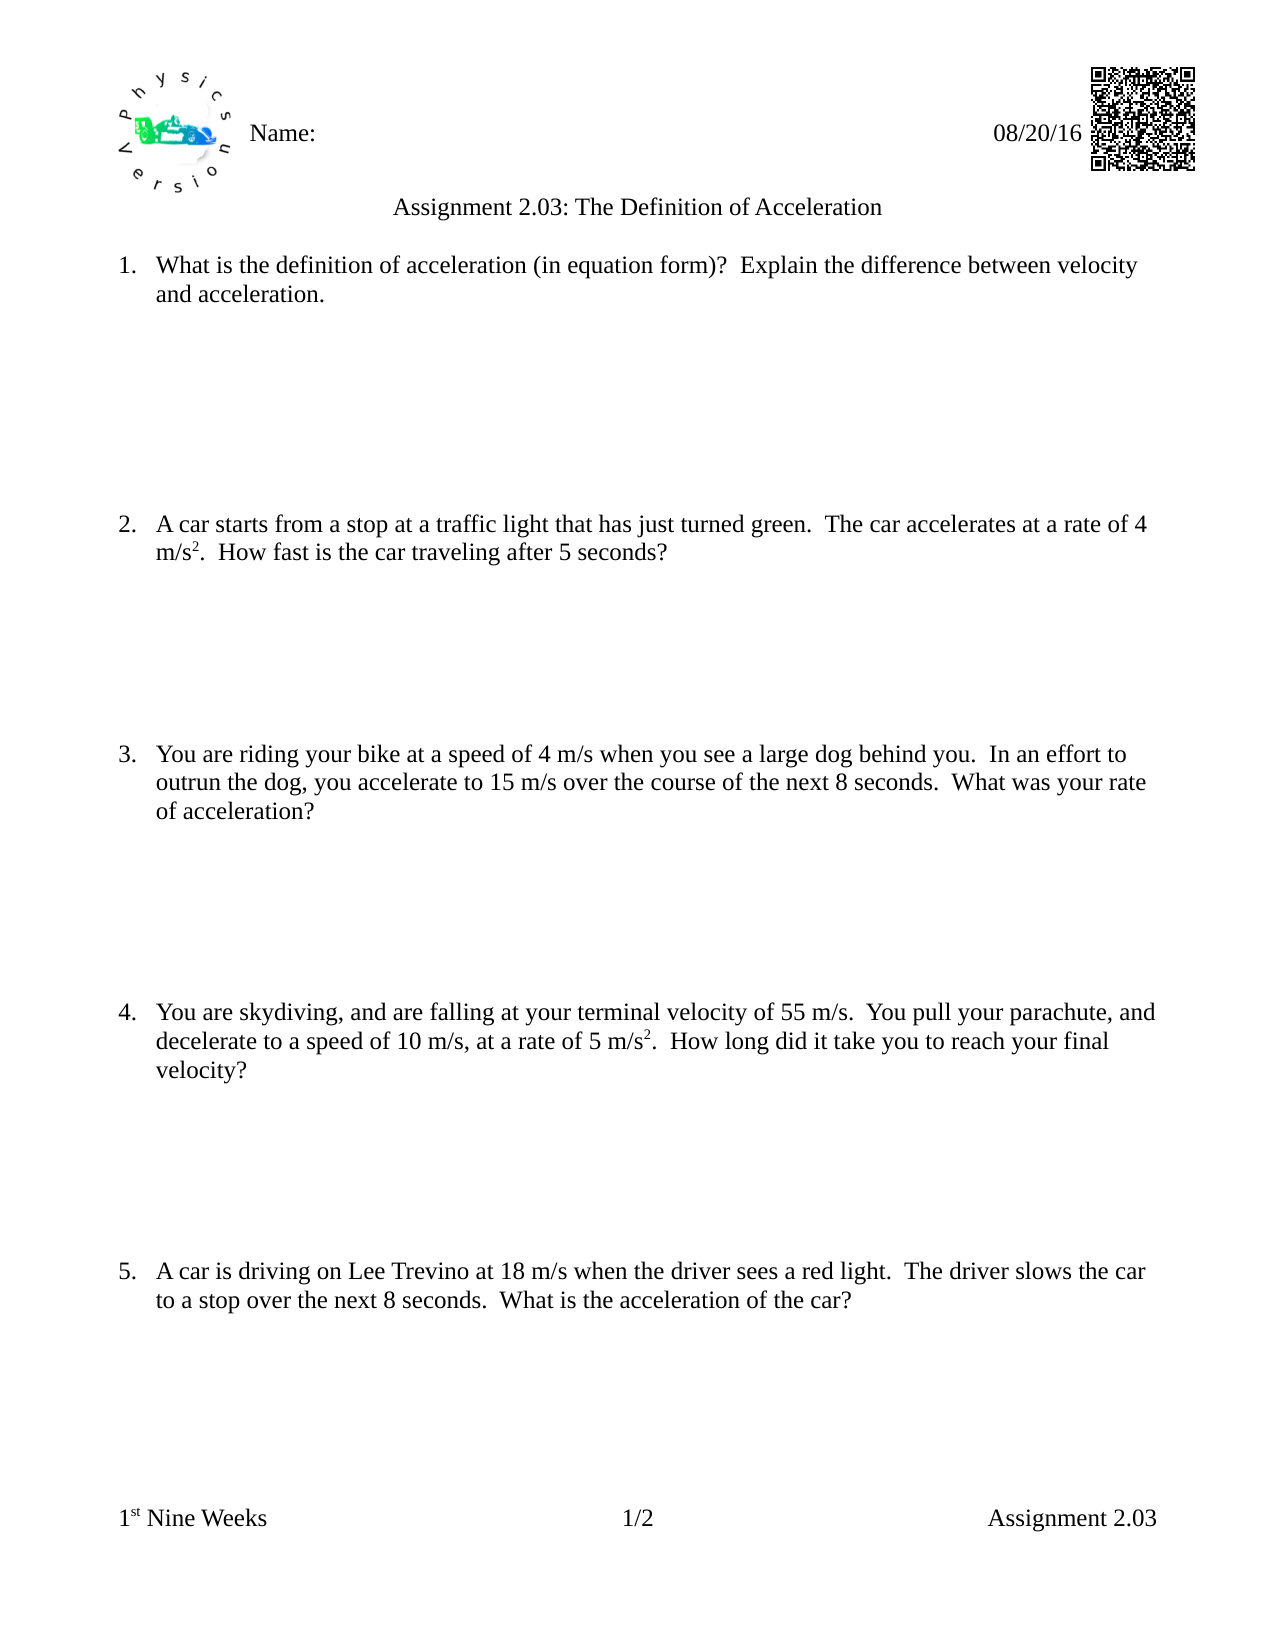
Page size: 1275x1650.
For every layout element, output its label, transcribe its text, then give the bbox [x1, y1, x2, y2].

list What is the definition of acceleration (in equation form)? Explain the difference between velocity and acceleration. [118, 250, 1157, 307]
picture [118, 72, 231, 193]
list A car is driving on Lee Trevino at 18 m/s when the driver sees a red light. The driver slows the car to a stop over the next 8 seconds. What is the acceleration of the car? [118, 1256, 1157, 1314]
list You are skydiving, and are falling at your terminal velocity of 55 m/s. You pull your parachute, and decelerate to a speed of 10 m/s, at a rate of 5 m/s2. How long did it take you to reach your final velocity? [118, 997, 1157, 1084]
picture [1082, 58, 1203, 179]
text Assignment 2.03: The Definition of Acceleration [118, 176, 1157, 221]
list You are riding your bike at a speed of 4 m/s when you see a large dog behind you. In an effort to outrun the dog, you accelerate to 15 m/s over the course of the next 8 seconds. What was your rate of acceleration? [118, 739, 1157, 825]
list A car starts from a stop at a traffic light that has just turned green. The car accelerates at a rate of 4 m/s2. How fast is the car traveling after 5 seconds? [118, 509, 1157, 566]
